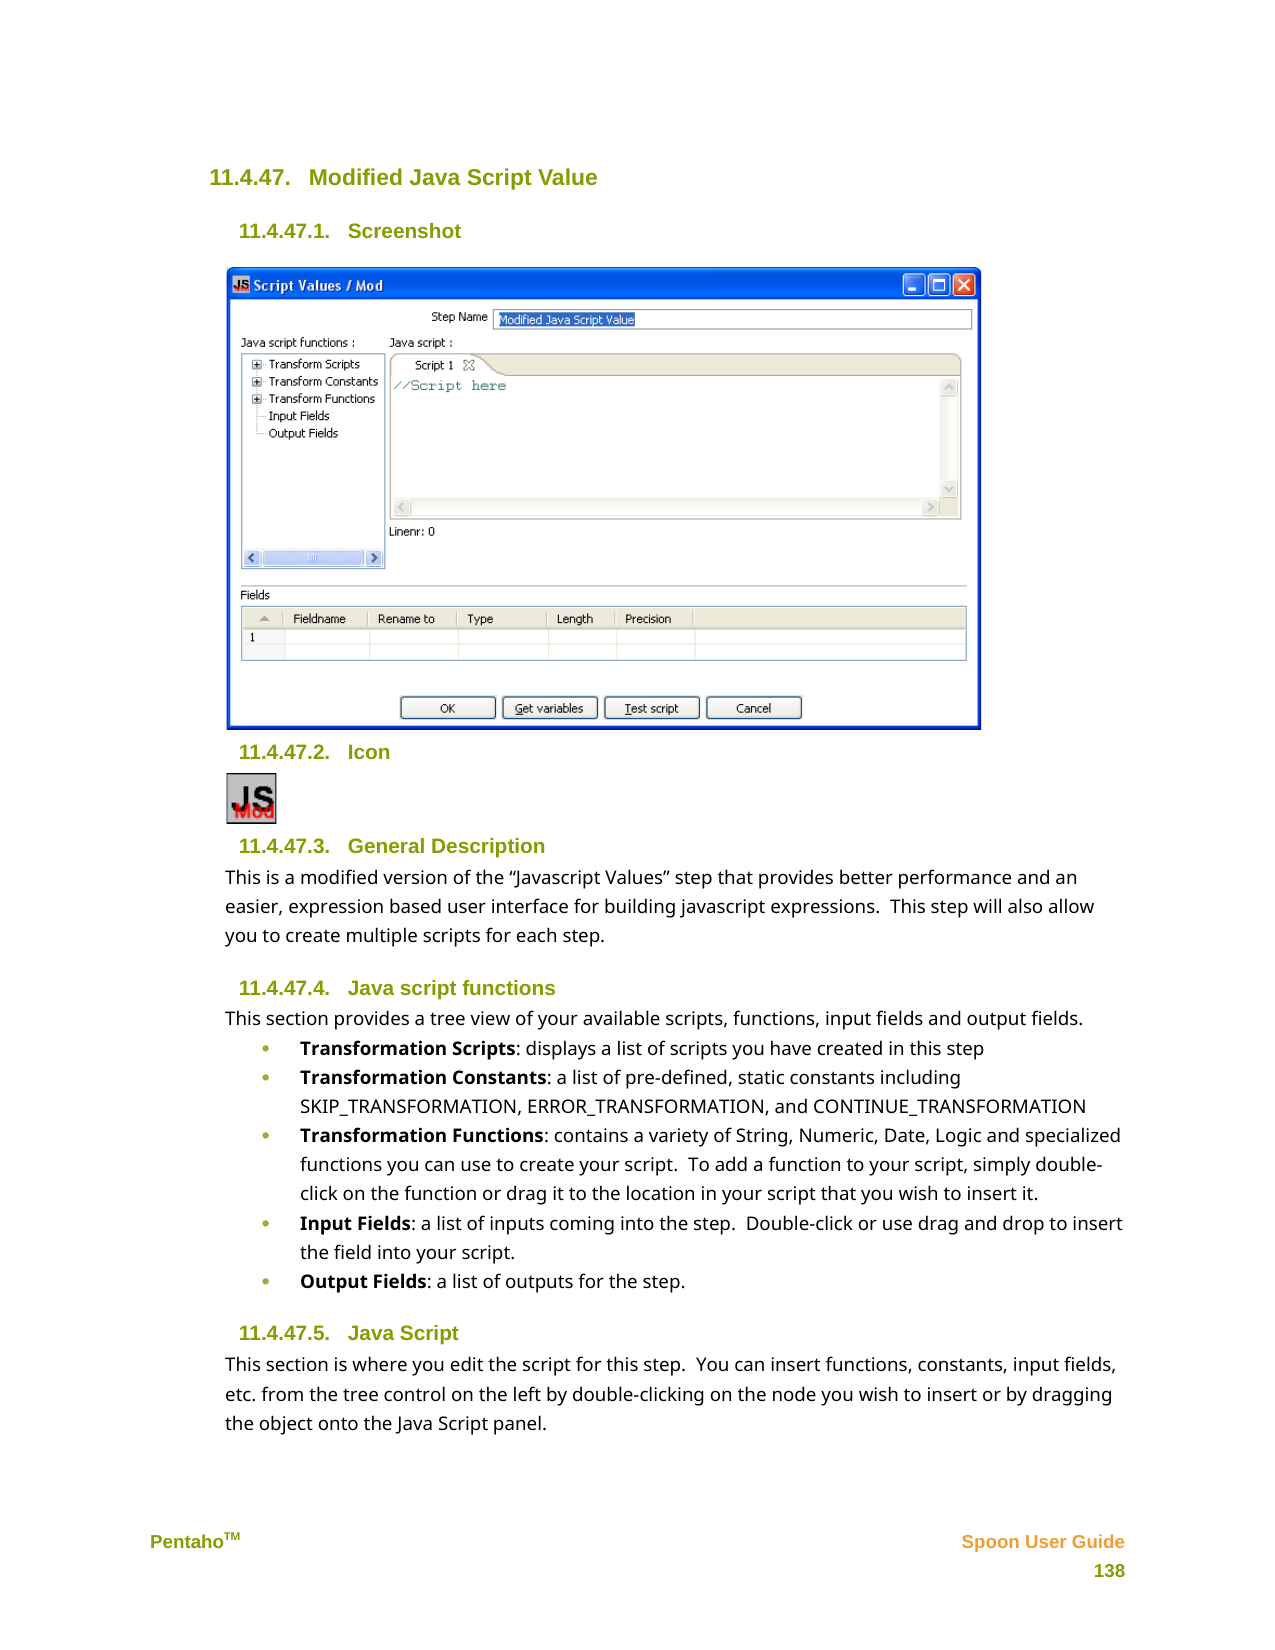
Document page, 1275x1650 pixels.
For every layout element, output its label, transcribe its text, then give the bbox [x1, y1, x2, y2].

text This section is where you edit the script for this step. You can insert functions, constants, input fields, etc. from the tree control on the left by double-clicking on the node you wish to insert or by dragging the object onto the Java Script panel. [225, 1348, 1125, 1436]
list Input Fields: a list of inputs coming into the step. Double-click or use drag and drop to insert the field into your script. [262, 1207, 1125, 1265]
subtitle Java Script [239, 1313, 1125, 1348]
subtitle Icon [239, 730, 1125, 766]
subtitle General Description [239, 785, 1125, 860]
subtitle Screenshot [239, 211, 1125, 246]
subtitle Modified Java Script Value [209, 157, 1125, 192]
text This section provides a tree view of your available scripts, functions, input fields and output fields. [225, 1002, 1125, 1032]
list Transformation Scripts: displays a list of scripts you have created in this step [262, 1032, 1125, 1061]
picture [226, 267, 982, 730]
list Transformation Constants: a list of pre-defined, static constants including SKIP_TRANSFORMATION, ERROR_TRANSFORMATION, and CONTINUE_TRANSFORMATION [262, 1061, 1125, 1119]
text This is a modified version of the “Javascript Values” step that provides better performance and an easier, expression based user interface for building javascript expressions. This step will also allow you to create multiple scripts for each step. [225, 861, 1125, 948]
subtitle Java script functions [239, 967, 1125, 1002]
list Output Fields: a list of outputs for the step. [262, 1265, 1125, 1294]
list Transformation Functions: contains a variety of String, Numeric, Date, Logic and specialized functions you can use to create your script. To add a function to your script, simply double-click on the function or drag it to the location in your script that you wish to insert it. [262, 1119, 1125, 1207]
picture [226, 773, 277, 824]
